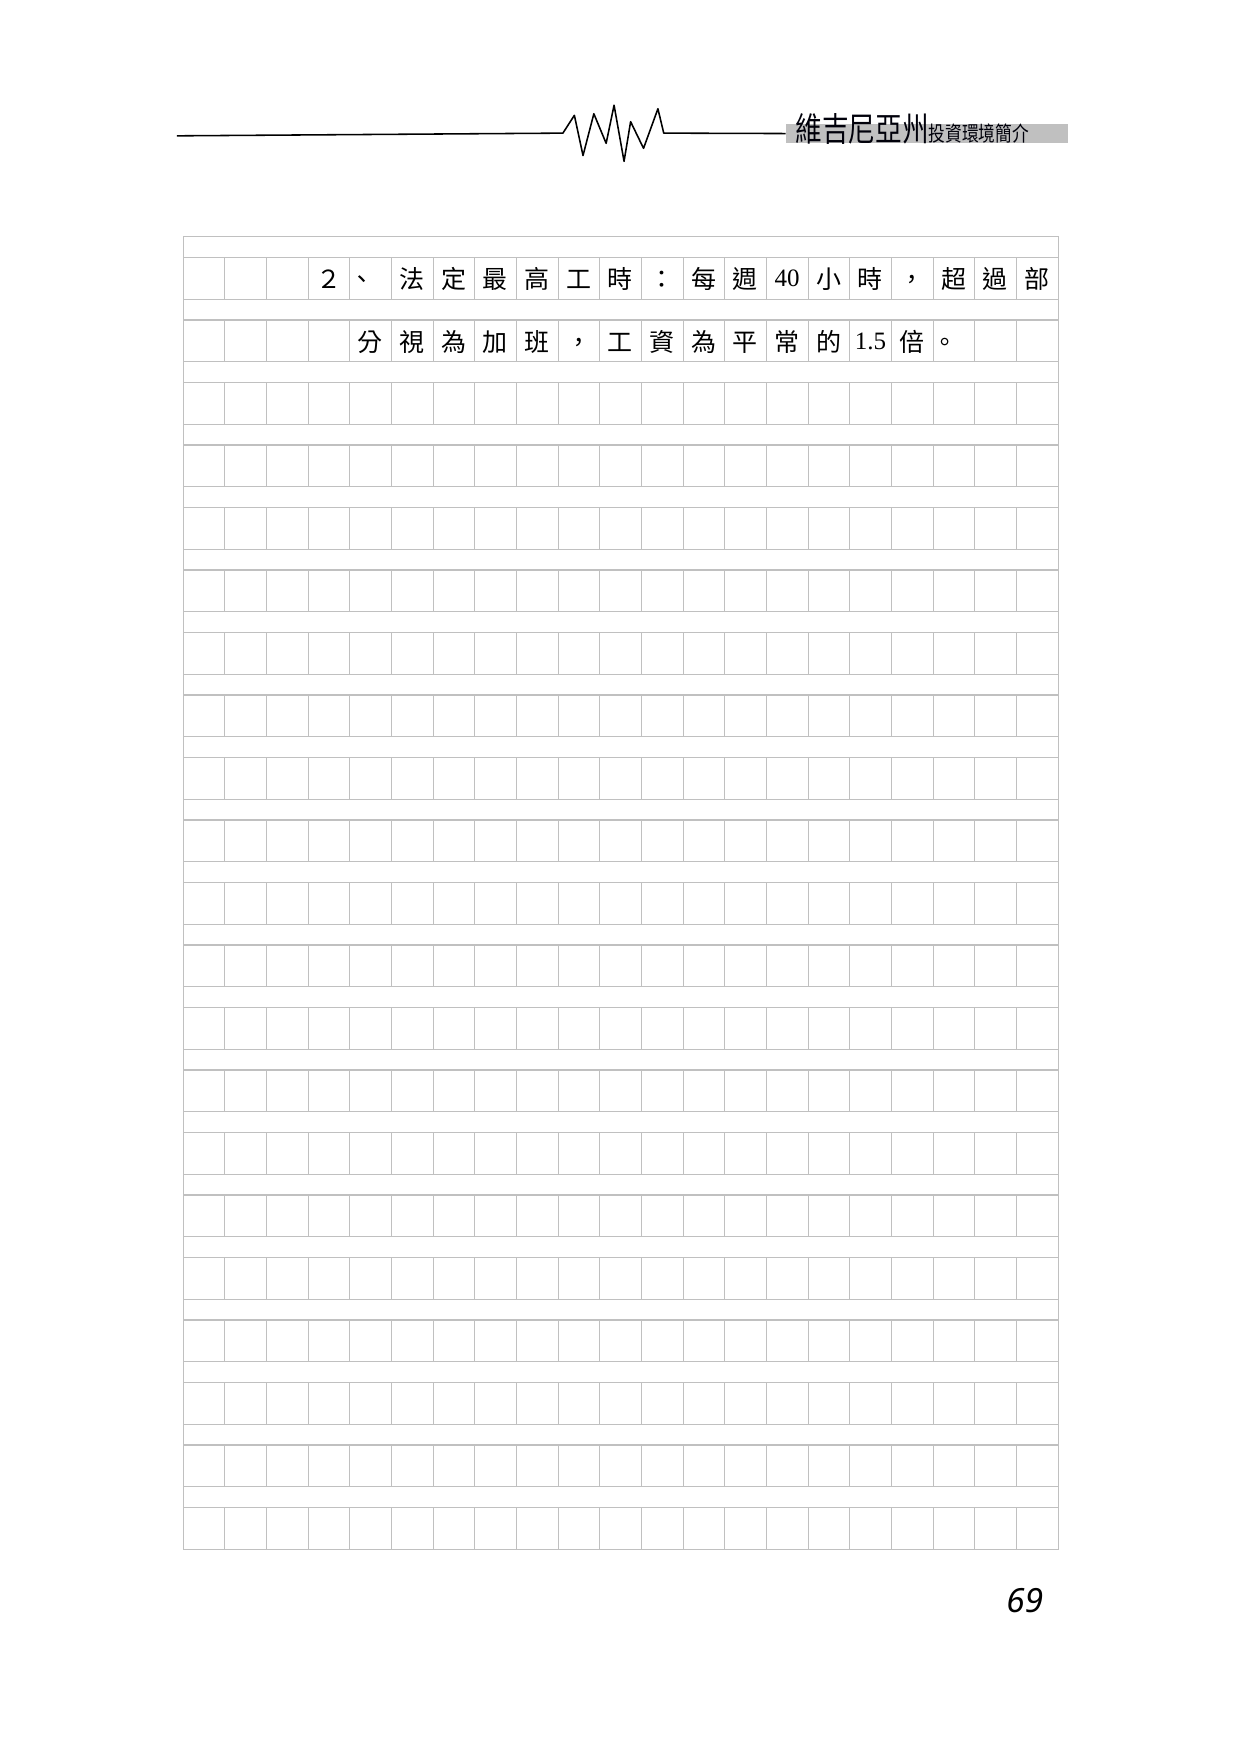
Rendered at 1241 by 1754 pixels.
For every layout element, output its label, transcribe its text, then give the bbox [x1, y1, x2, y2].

text 工 [559, 258, 599, 299]
text 倍 [892, 321, 933, 361]
text 的 [809, 321, 849, 361]
text 視 [392, 321, 433, 361]
text [281, 321, 308, 361]
text 週 [725, 258, 766, 299]
text 每 [684, 258, 724, 299]
text 為 [684, 321, 724, 361]
text ， [559, 321, 599, 361]
text 工 [600, 321, 641, 361]
text [1017, 321, 1058, 361]
text [281, 300, 1058, 319]
text 。 [934, 321, 974, 361]
text ２ [309, 258, 349, 299]
text 班 [517, 321, 558, 361]
text 定 [434, 258, 474, 299]
text 加 [475, 321, 516, 361]
text 法 [392, 258, 433, 299]
text ， [892, 258, 933, 299]
text 過 [975, 258, 1016, 299]
text 資 [642, 321, 683, 361]
text 平 [725, 321, 766, 361]
text ： [642, 258, 683, 299]
text 小 [809, 258, 849, 299]
text [281, 258, 308, 299]
text 1.5 [850, 321, 891, 361]
text 時 [600, 258, 641, 299]
text 、 [350, 258, 391, 299]
text [975, 321, 1016, 361]
text 常 [767, 321, 808, 361]
text 時 [850, 258, 891, 299]
text [281, 237, 1058, 257]
text 部 [1017, 258, 1058, 299]
text 超 [934, 258, 974, 299]
text 40 [767, 258, 808, 299]
text [309, 321, 349, 361]
text 最 [475, 258, 516, 299]
text 為 [434, 321, 474, 361]
text 高 [517, 258, 558, 299]
text 分 [350, 321, 391, 361]
